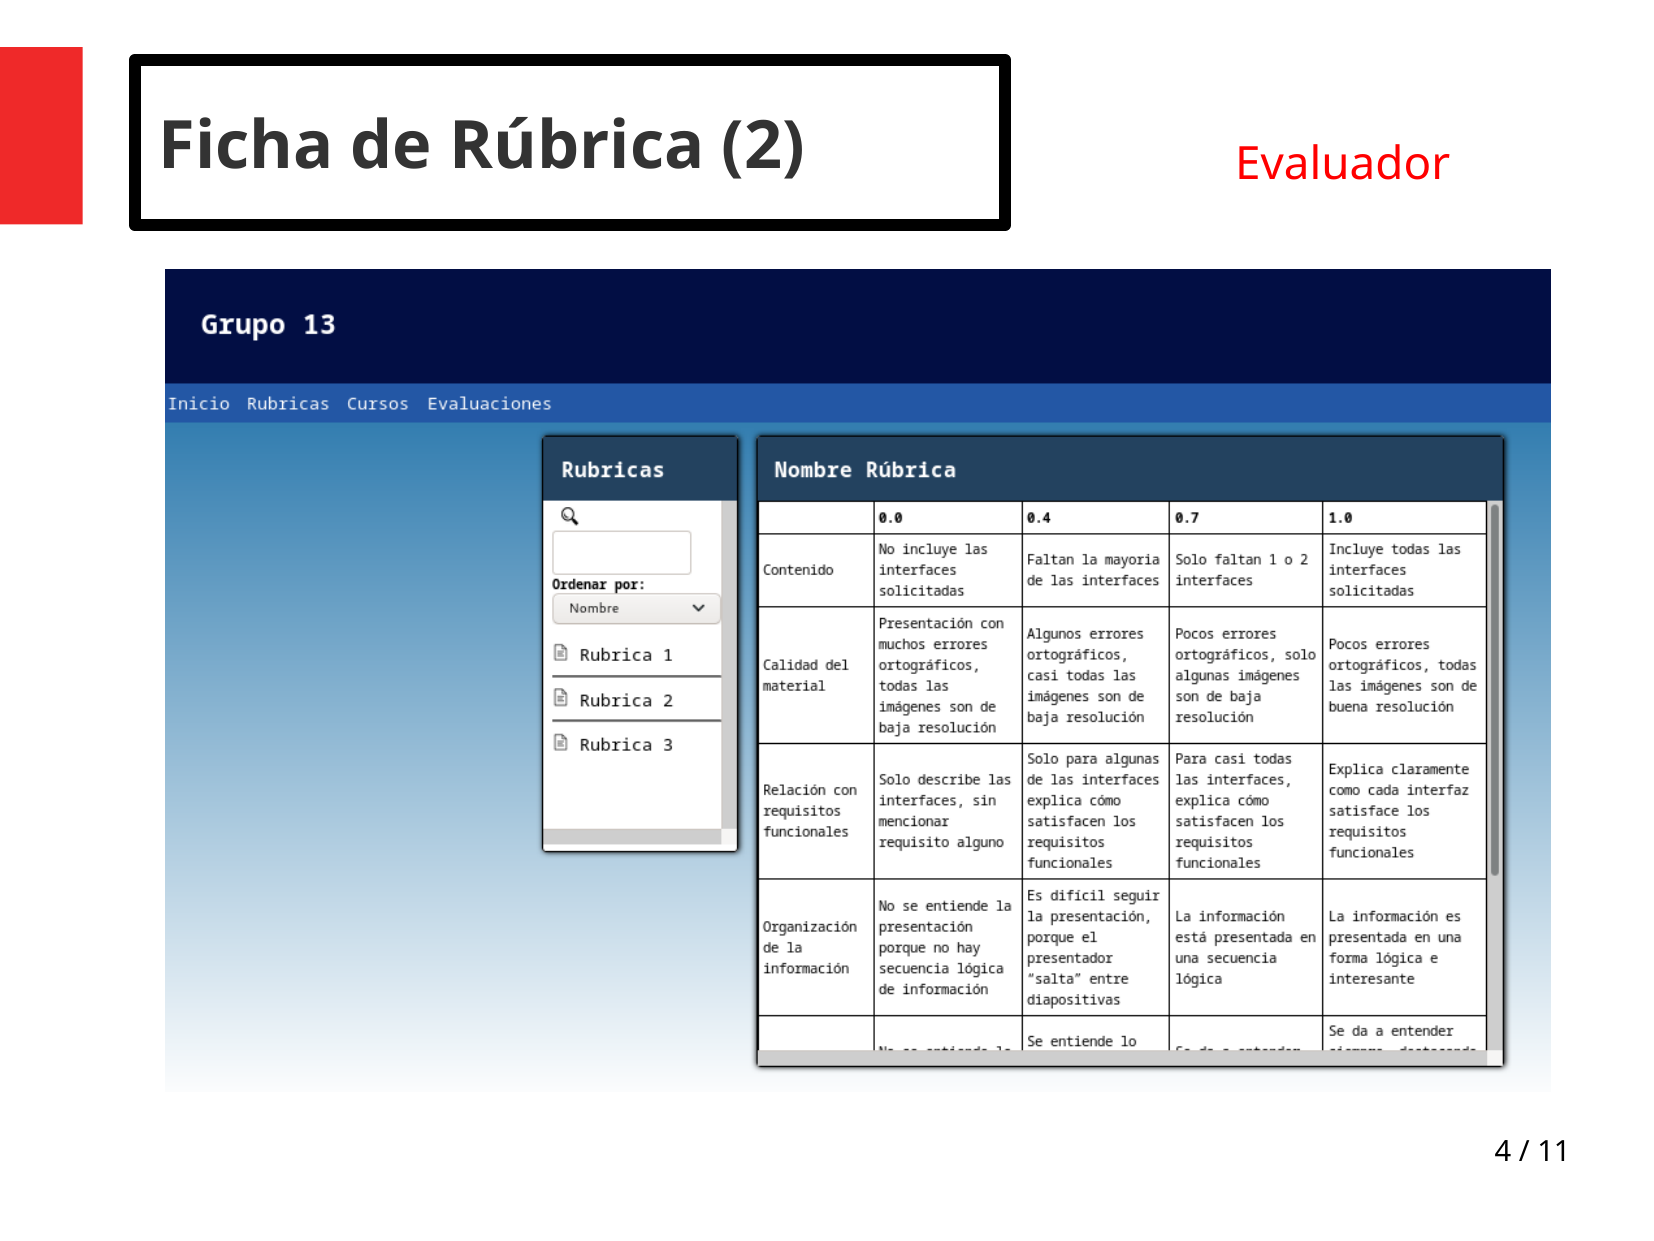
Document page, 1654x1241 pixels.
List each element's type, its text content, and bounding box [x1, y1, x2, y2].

text_box Evaluador [1089, 60, 1597, 241]
title Ficha de Rúbrica (2) [135, 60, 1006, 226]
picture [165, 269, 1551, 1092]
